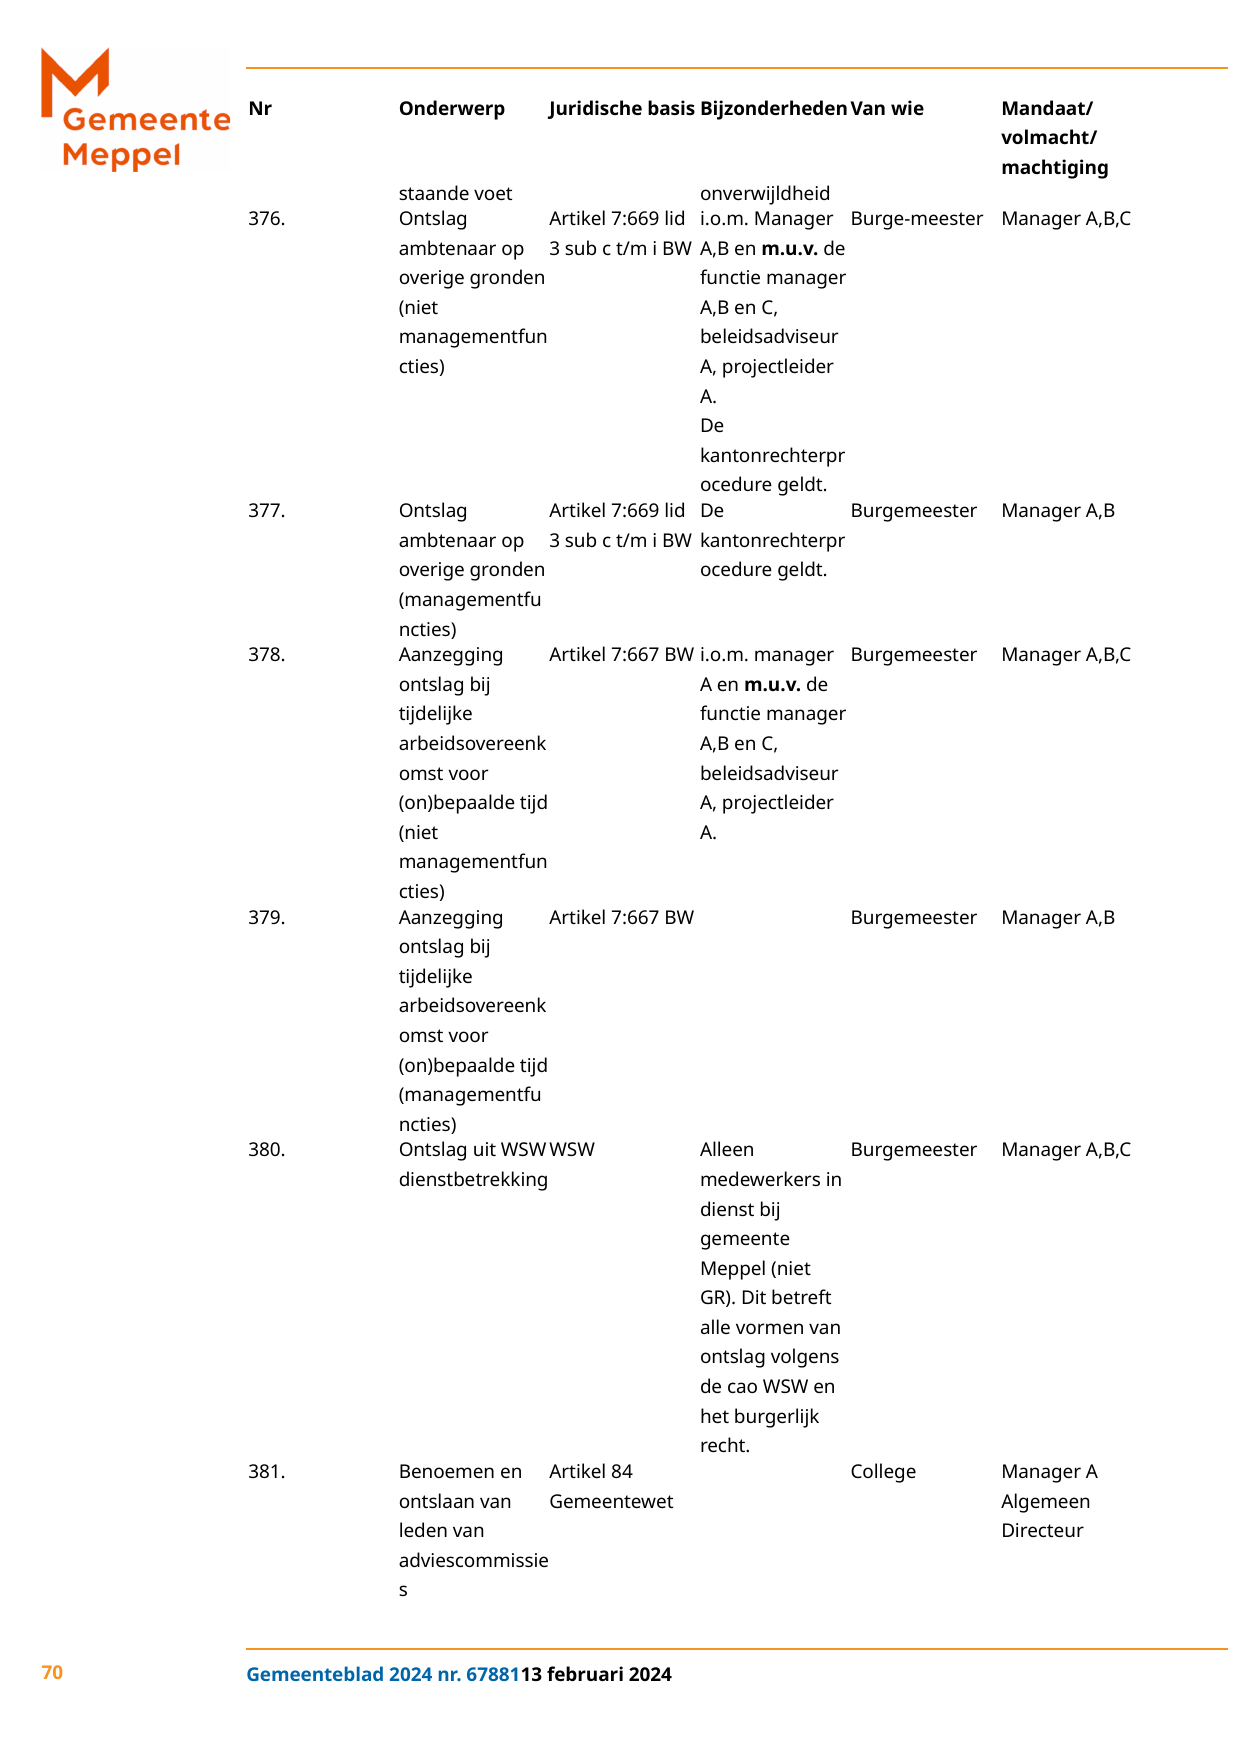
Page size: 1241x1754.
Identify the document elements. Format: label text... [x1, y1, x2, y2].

table_cell Burgemeester [850, 498, 1001, 641]
table_header Bijzonderheden [700, 95, 850, 180]
table_cell Benoemen en ontslaan van leden van adviescommissies [399, 1458, 549, 1602]
table_cell onverwijldheid [700, 180, 850, 205]
table_cell [549, 180, 700, 205]
table_cell Burgemeester [850, 641, 1001, 904]
table_cell Burgemeester [850, 904, 1001, 1137]
table_cell Ontslag uit WSW dienstbetrekking [399, 1137, 549, 1458]
table_cell Burgemeester [850, 1137, 1001, 1458]
table_cell [248, 1137, 398, 1458]
table_cell [248, 498, 398, 641]
picture [41, 47, 231, 172]
table_cell De kantonrechterprocedure geldt. [700, 498, 850, 641]
table_cell i.o.m. Manager A,B en m.u.v. de functie manager A,B en C, beleidsadviseur A, projectleider A. De kantonrechterprocedure geldt. [700, 205, 850, 497]
table_cell Ontslag ambtenaar op overige gronden (niet managementfuncties) [399, 205, 549, 497]
table_cell [700, 1458, 850, 1602]
table_cell Aanzegging ontslag bij tijdelijke arbeidsovereenkomst voor (on)bepaalde tijd (niet managementfuncties) [399, 641, 549, 904]
table_cell Manager A,B [1001, 498, 1152, 641]
table_cell [700, 904, 850, 1137]
table_cell Burge-meester [850, 205, 1001, 497]
table_cell [248, 205, 398, 497]
table_cell Artikel 7:667 BW [549, 904, 700, 1137]
table_cell Manager A,B,C [1001, 641, 1152, 904]
table_cell Manager A,B [1001, 904, 1152, 1137]
table_cell Alleen medewerkers in dienst bij gemeente Meppel (niet GR). Dit betreft alle vormen van ontslag volgens de cao WSW en het burgerlijk recht. [700, 1137, 850, 1458]
table_header Van wie [850, 95, 1001, 180]
table_cell Artikel 7:669 lid 3 sub c t/m i BW [549, 498, 700, 641]
table_cell Aanzegging ontslag bij tijdelijke arbeidsovereenkomst voor (on)bepaalde tijd (managementfuncties) [399, 904, 549, 1137]
table_cell Artikel 7:669 lid 3 sub c t/m i BW [549, 205, 700, 497]
table_header Juridische basis [549, 95, 700, 180]
table_cell Manager A,B,C [1001, 1137, 1152, 1458]
table_cell [1001, 180, 1152, 205]
table_cell Ontslag ambtenaar op overige gronden (managementfuncties) [399, 498, 549, 641]
table_header Onderwerp [399, 95, 549, 180]
table_cell staande voet [399, 180, 549, 205]
table_cell [248, 904, 398, 1137]
table_cell i.o.m. manager A en m.u.v. de functie manager A,B en C, beleidsadviseur A, projectleider A. [700, 641, 850, 904]
table_cell Artikel 7:667 BW [549, 641, 700, 904]
table_cell [248, 1458, 398, 1602]
table_cell College [850, 1458, 1001, 1602]
table_cell [850, 180, 1001, 205]
table_header Nr [248, 95, 398, 180]
table_cell Manager A,B,C [1001, 205, 1152, 497]
table_cell WSW [549, 1137, 700, 1458]
table_cell [248, 180, 398, 205]
table_cell [248, 641, 398, 904]
table_cell Manager A Algemeen Directeur [1001, 1458, 1152, 1602]
table_cell Artikel 84 Gemeentewet [549, 1458, 700, 1602]
table_header Mandaat/volmacht/machtiging [1001, 95, 1152, 180]
